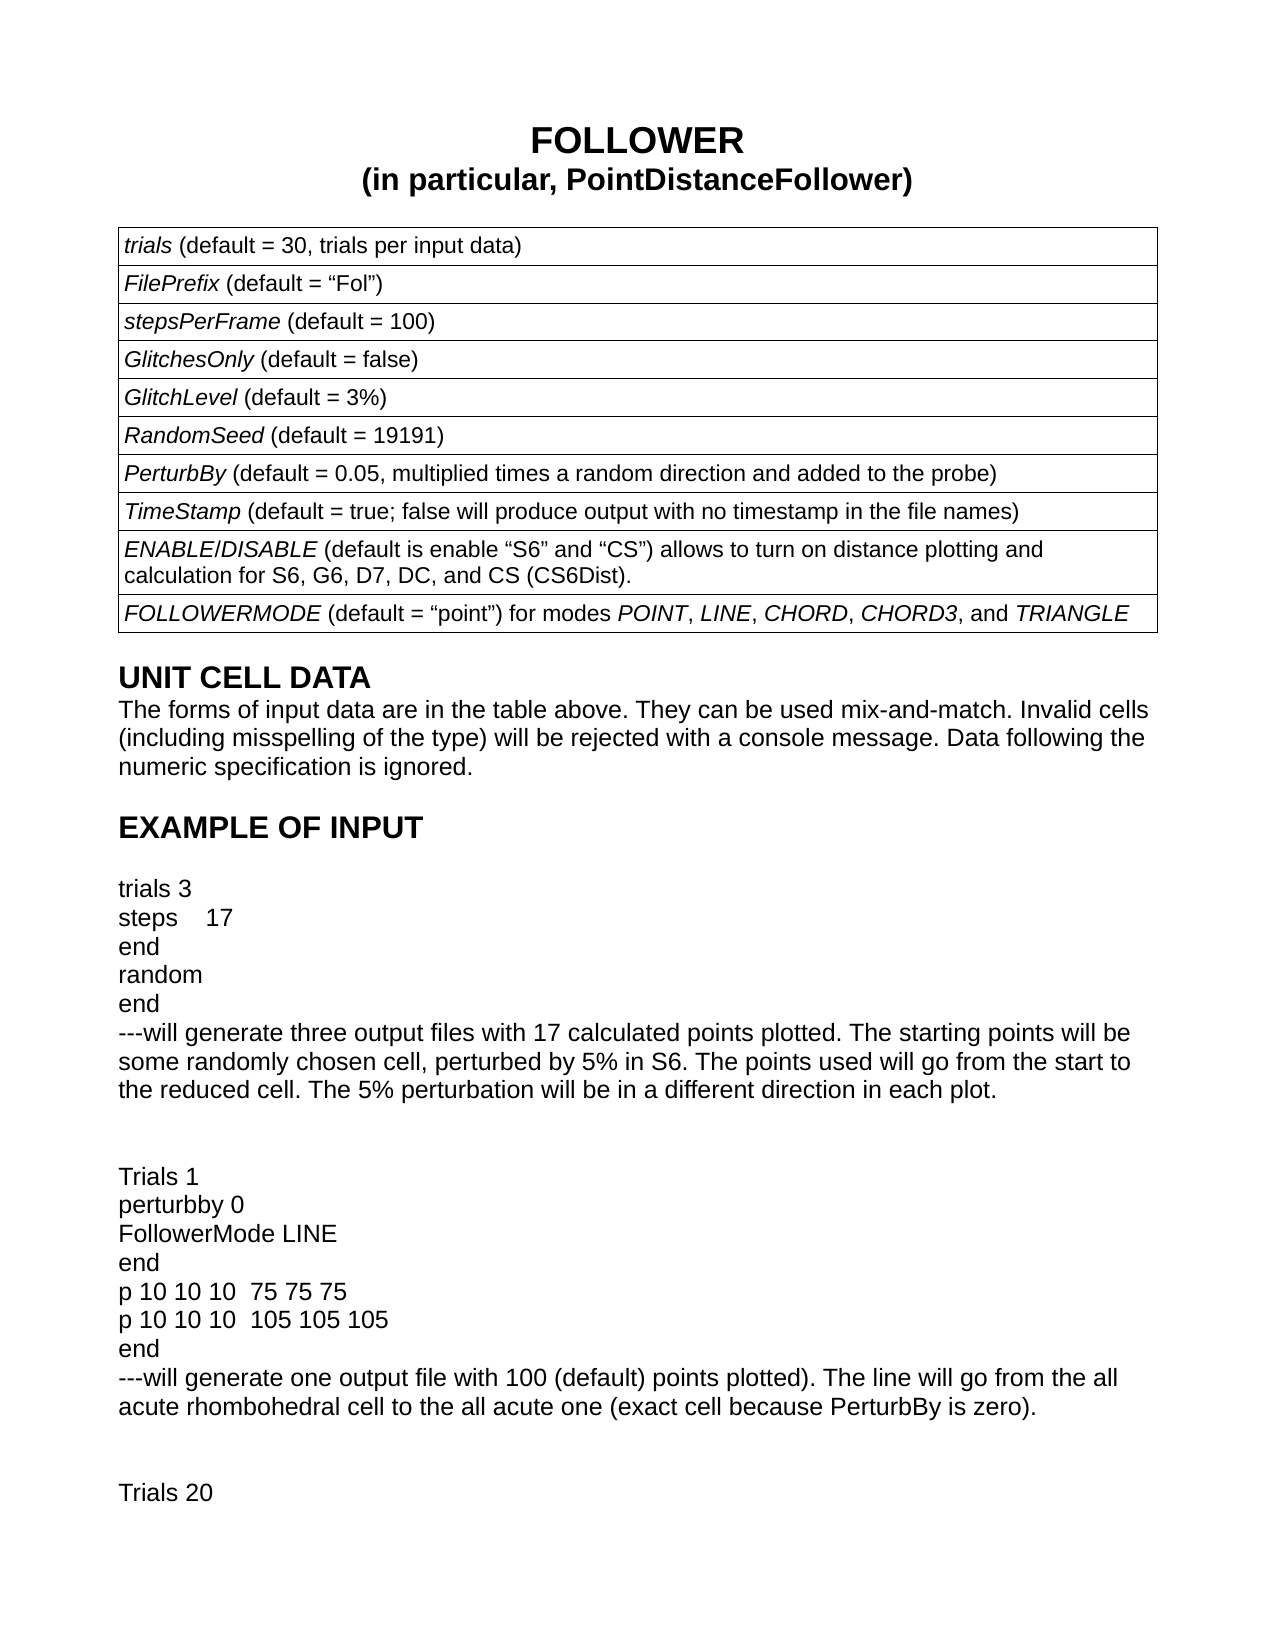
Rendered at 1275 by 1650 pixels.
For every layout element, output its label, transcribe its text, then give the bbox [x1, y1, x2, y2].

text end [118, 1334, 1157, 1363]
text p 10 10 10 75 75 75 [118, 1277, 1157, 1306]
text UNIT CELL DATA [118, 659, 1157, 694]
table_cell stepsPerFrame (default = 100) [119, 304, 1157, 340]
text Trials 1 [118, 1162, 1157, 1191]
text end [118, 932, 1157, 961]
table_cell FilePrefix (default = “Fol”) [119, 266, 1157, 302]
table_cell TimeStamp (default = true; false will produce output with no timestamp in the file names) [119, 493, 1157, 530]
text The forms of input data are in the table above. They can be used mix-and-match. Invalid cells (including misspelling of the type) will be rejected with a console message. Data following the numeric specification is ignored. [118, 694, 1157, 781]
table_cell FOLLOWERMODE (default = “point”) for modes POINT, LINE, CHORD, CHORD3, and TRIANGLE [119, 595, 1157, 632]
text ---will generate one output file with 100 (default) points plotted). The line will go from the all acute rhombohedral cell to the all acute one (exact cell because PerturbBy is zero). [118, 1363, 1157, 1421]
text FollowerMode LINE [118, 1219, 1157, 1248]
table_header trials (default = 30, trials per input data) [119, 228, 1157, 264]
text p 10 10 10 105 105 105 [118, 1306, 1157, 1334]
text ---will generate three output files with 17 calculated points plotted. The starting points will be some randomly chosen cell, perturbed by 5% in S6. The points used will go from the start to the reduced cell. The 5% perturbation will be in a different direction in each plot. [118, 1018, 1157, 1104]
table_cell GlitchesOnly (default = false) [119, 341, 1157, 378]
table_cell PerturbBy (default = 0.05, multiplied times a random direction and added to the probe) [119, 455, 1157, 492]
text random [118, 961, 1157, 989]
table_cell RandomSeed (default = 19191) [119, 417, 1157, 454]
text perturbby 0 [118, 1191, 1157, 1219]
text steps 17 [118, 903, 1157, 932]
text EXAMPLE OF INPUT [118, 809, 1157, 846]
table_cell GlitchLevel (default = 3%) [119, 379, 1157, 416]
text Trials 20 [118, 1478, 1157, 1507]
text trials 3 [118, 874, 1157, 903]
table_cell ENABLE/DISABLE (default is enable “S6” and “CS”) allows to turn on distance plotting and calculation for S6, G6, D7, DC, and CS (CS6Dist). [119, 531, 1157, 594]
text end [118, 989, 1157, 1018]
text end [118, 1248, 1157, 1277]
